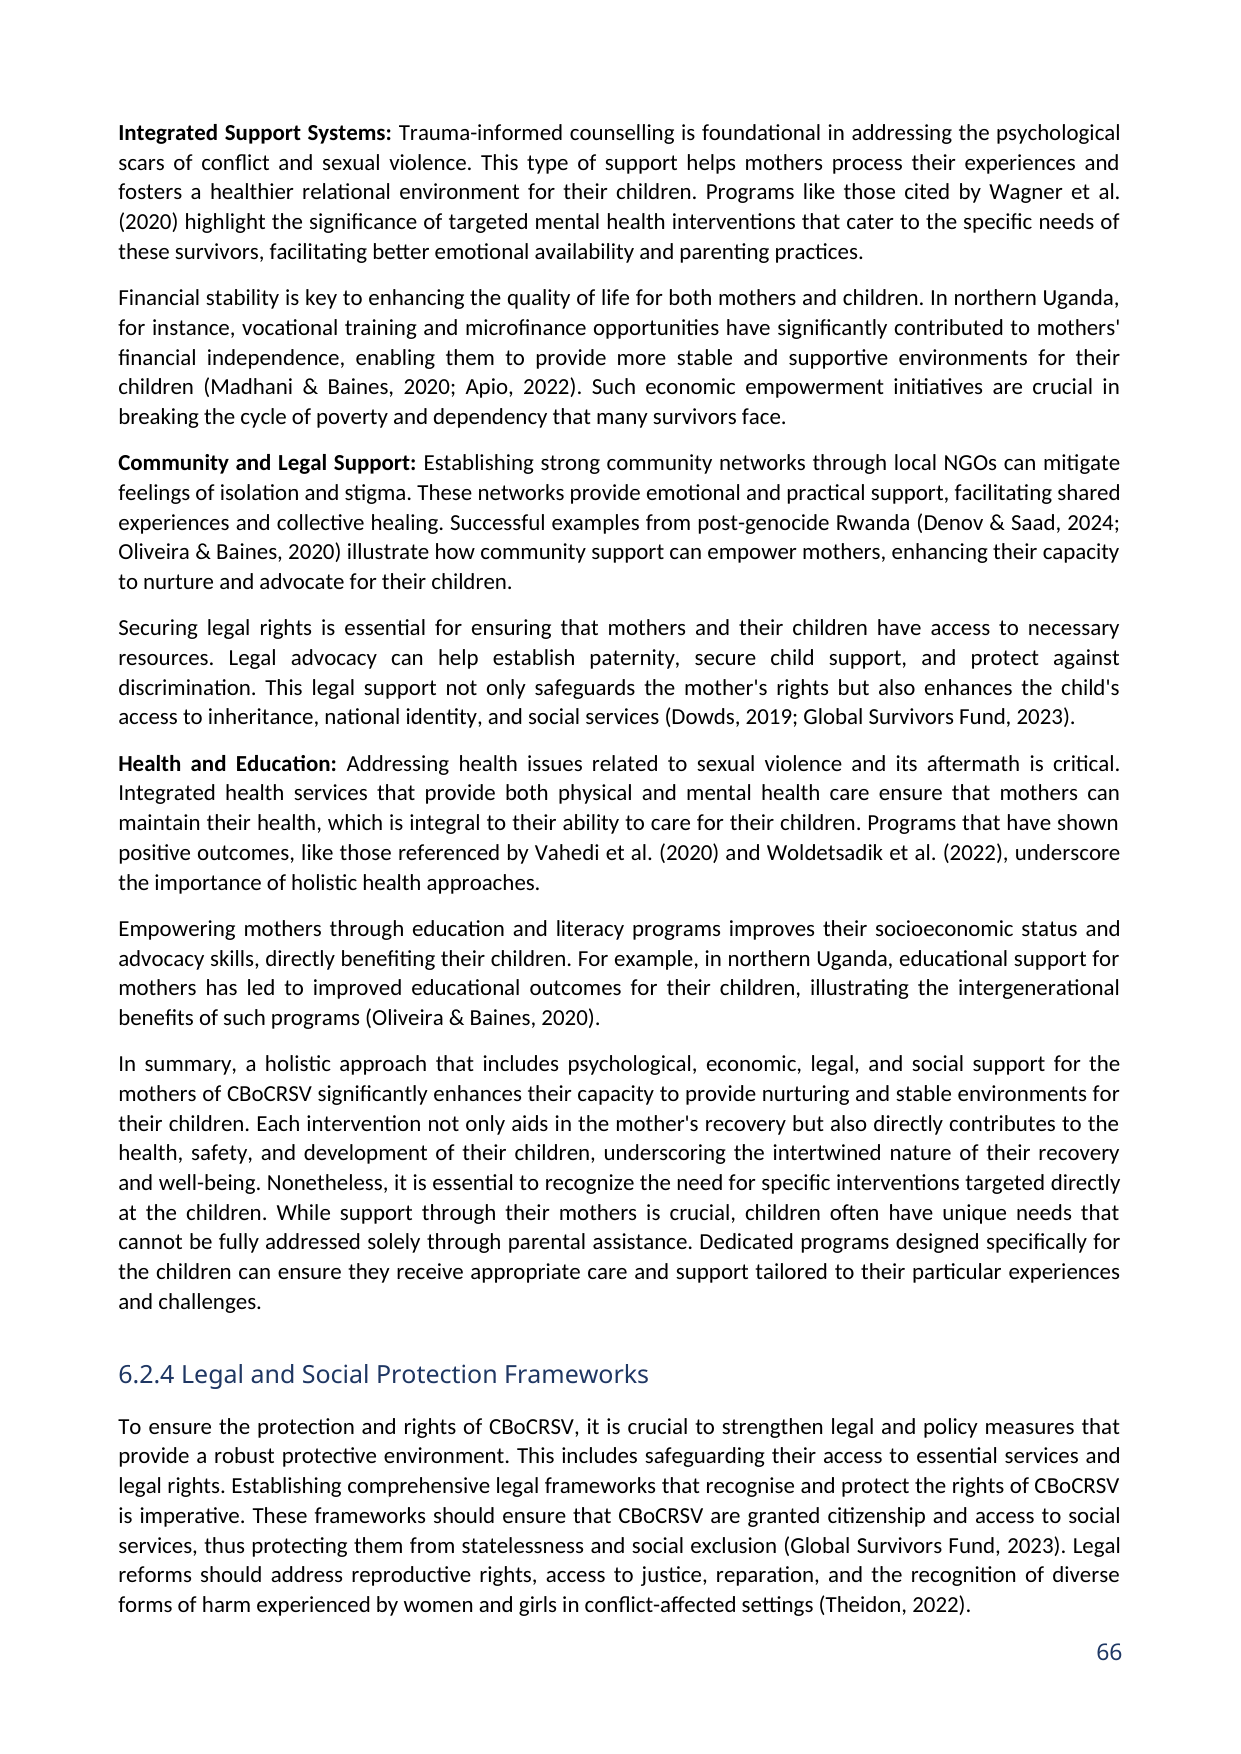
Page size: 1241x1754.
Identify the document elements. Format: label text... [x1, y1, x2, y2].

text To ensure the protection and rights of CBoCRSV, it is crucial to strengthen legal and policy measures that provide a robust protective environment. This includes safeguarding their access to essential services and legal rights. Establishing comprehensive legal frameworks that recognise and protect the rights of CBoCRSV is imperative. These frameworks should ensure that CBoCRSV are granted citizenship and access to social services, thus protecting them from statelessness and social exclusion (Global Survivors Fund, 2023). Legal reforms should address reproductive rights, access to justice, reparation, and the recognition of diverse forms of harm experienced by women and girls in conflict-affected settings (Theidon, 2022). [118, 1412, 1122, 1618]
text Community and Legal Support: Establishing strong community networks through local NGOs can mitigate feelings of isolation and stigma. These networks provide emotional and practical support, facilitating shared experiences and collective healing. Successful examples from post-genocide Rwanda (Denov & Saad, 2024; Oliveira & Baines, 2020) illustrate how community support can empower mothers, enhancing their capacity to nurture and advocate for their children. [118, 448, 1122, 595]
text In summary, a holistic approach that includes psychological, economic, legal, and social support for the mothers of CBoCRSV significantly enhances their capacity to provide nurturing and stable environments for their children. Each intervention not only aids in the mother's recovery but also directly contributes to the health, safety, and development of their children, underscoring the intertwined nature of their recovery and well-being. Nonetheless, it is essential to recognize the need for specific interventions targeted directly at the children. While support through their mothers is crucial, children often have unique needs that cannot be fully addressed solely through parental assistance. Dedicated programs designed specifically for the children can ensure they receive appropriate care and support tailored to their particular experiences and challenges. [118, 1049, 1122, 1315]
text Securing legal rights is essential for ensuring that mothers and their children have access to necessary resources. Legal advocacy can help establish paternity, secure child support, and protect against discrimination. This legal support not only safeguards the mother's rights but also enhances the child's access to inheritance, national identity, and social services (Dowds, 2019; Global Survivors Fund, 2023). [118, 613, 1122, 731]
text Empowering mothers through education and literacy programs improves their socioeconomic status and advocacy skills, directly benefiting their children. For example, in northern Uganda, educational support for mothers has led to improved educational outcomes for their children, illustrating the intergenerational benefits of such programs (Oliveira & Baines, 2020). [118, 914, 1122, 1031]
text Health and Education: Addressing health issues related to sexual violence and its aftermath is critical. Integrated health services that provide both physical and mental health care ensure that mothers can maintain their health, which is integral to their ability to care for their children. Programs that have shown positive outcomes, like those referenced by Vahedi et al. (2020) and Woldetsadik et al. (2022), underscore the importance of holistic health approaches. [118, 749, 1122, 896]
text Financial stability is key to enhancing the quality of life for both mothers and children. In northern Uganda, for instance, vocational training and microfinance opportunities have significantly contributed to mothers' financial independence, enabling them to provide more stable and supportive environments for their children (Madhani & Baines, 2020; Apio, 2022). Such economic empowerment initiatives are crucial in breaking the cycle of poverty and dependency that many survivors face. [118, 283, 1122, 430]
text Integrated Support Systems: Trauma-informed counselling is foundational in addressing the psychological scars of conflict and sexual violence. This type of support helps mothers process their experiences and fosters a healthier relational environment for their children. Programs like those cited by Wagner et al. (2020) highlight the significance of targeted mental health interventions that cater to the specific needs of these survivors, facilitating better emotional availability and parenting practices. [118, 118, 1122, 265]
subtitle 6.2.4 Legal and Social Protection Frameworks [118, 1357, 1122, 1391]
